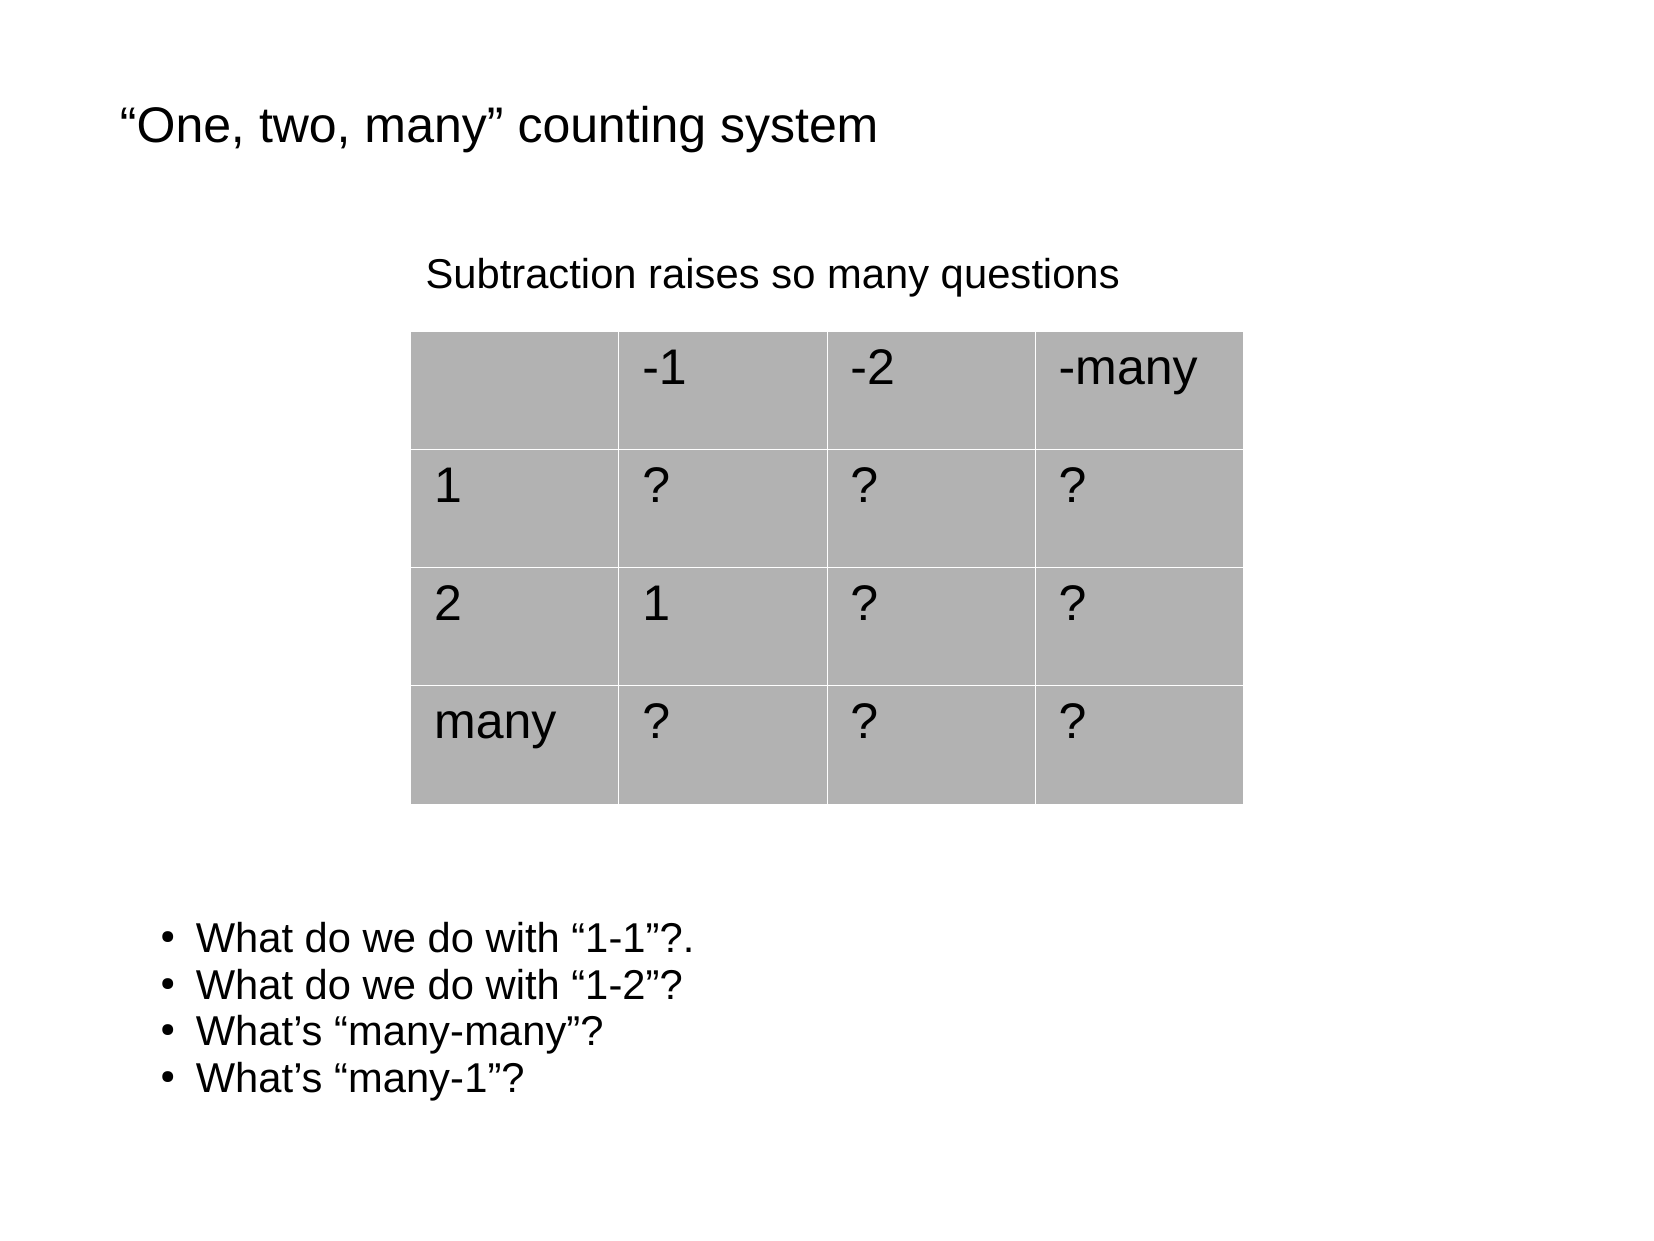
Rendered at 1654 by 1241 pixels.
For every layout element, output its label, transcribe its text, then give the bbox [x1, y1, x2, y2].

table_cell ? [1036, 686, 1243, 804]
table_cell many [411, 686, 618, 804]
table_cell 1 [619, 568, 827, 685]
text_box “One, two, many” counting system [105, 90, 921, 161]
table_cell ? [619, 686, 827, 804]
table_header -many [1036, 332, 1243, 449]
table_cell ? [1036, 450, 1243, 567]
text_box Subtraction raises so many questions [410, 243, 1227, 314]
table_cell ? [619, 450, 827, 567]
table_cell 2 [411, 568, 618, 685]
table_cell ? [1036, 568, 1243, 685]
table_cell 1 [411, 450, 618, 567]
text_box What do we do with “1-1”?. What do we do with “1-2”? What’s “many-many”? What’s “many-1”? [145, 907, 962, 1109]
table_cell ? [828, 686, 1035, 804]
table_header [411, 332, 618, 449]
table_header -2 [828, 332, 1035, 449]
table_cell ? [828, 568, 1035, 685]
table_header -1 [619, 332, 827, 449]
table_cell ? [828, 450, 1035, 567]
